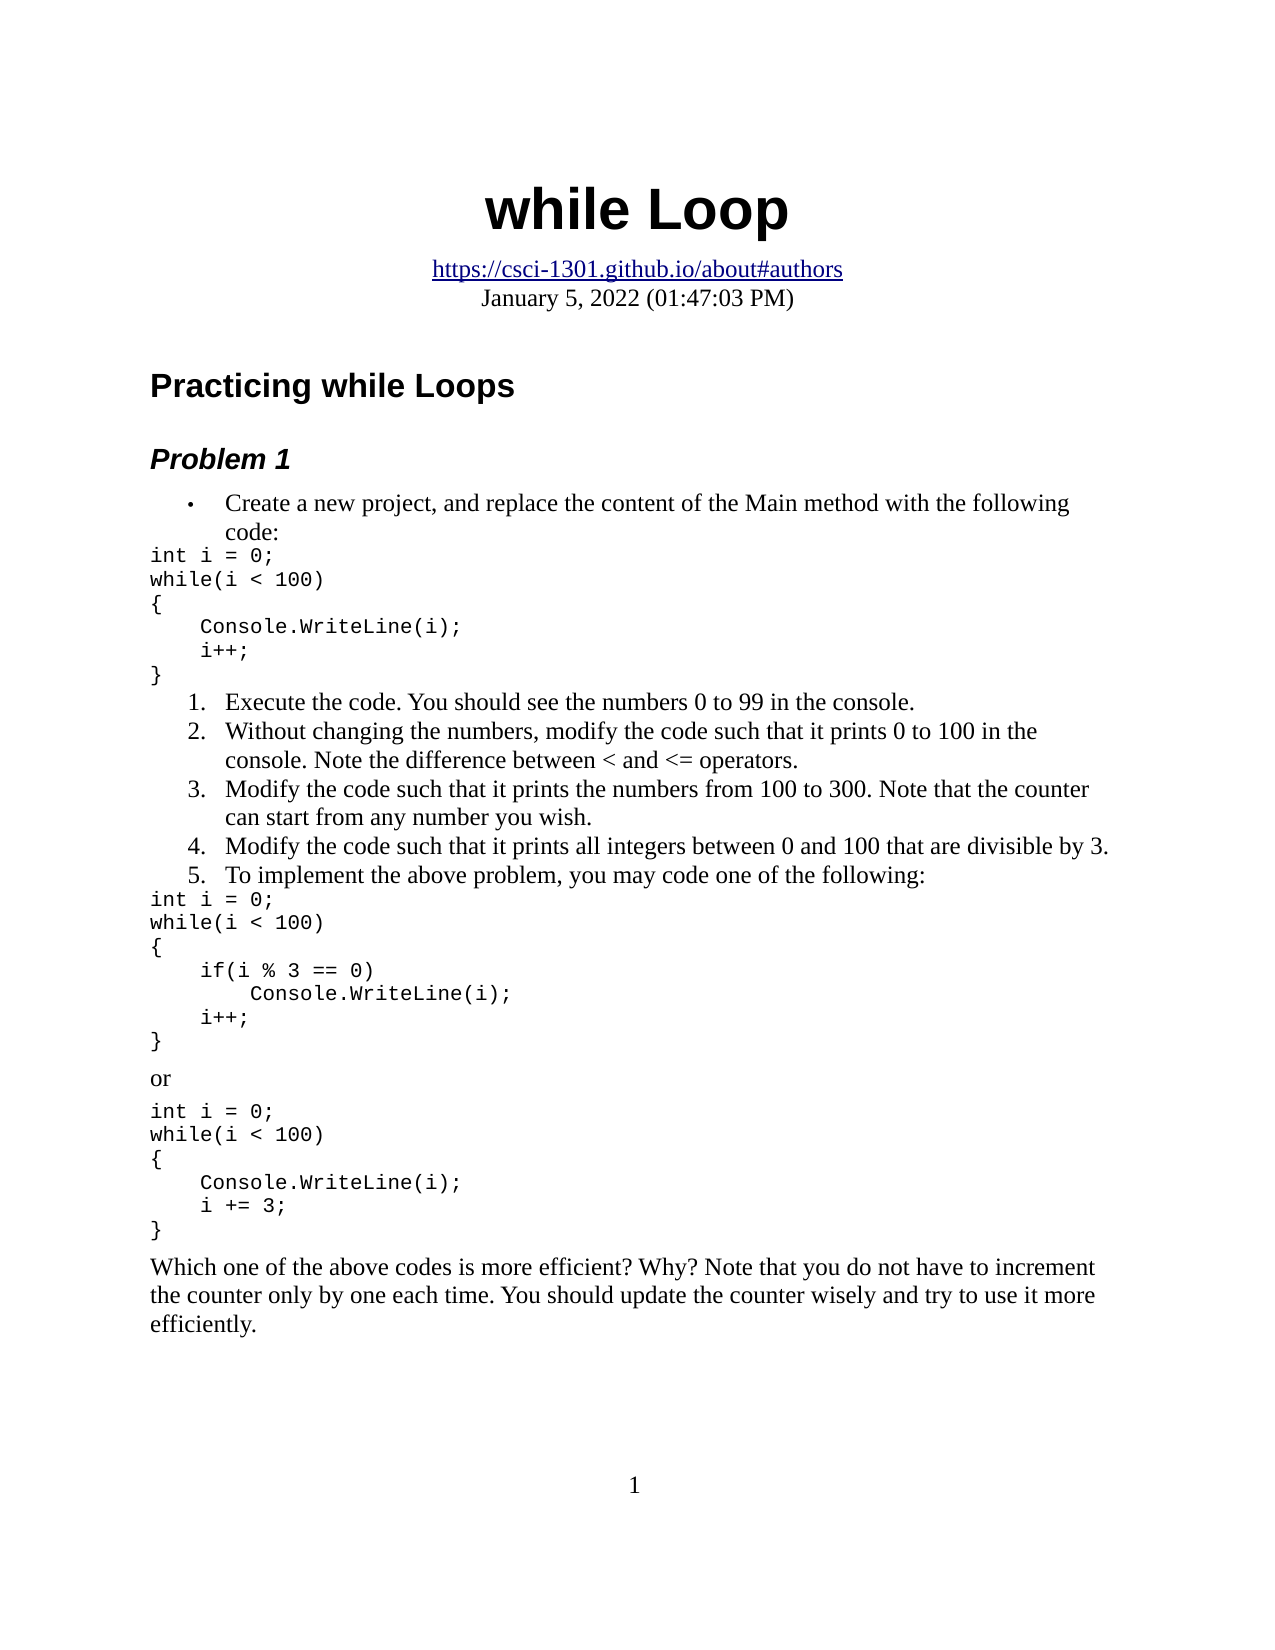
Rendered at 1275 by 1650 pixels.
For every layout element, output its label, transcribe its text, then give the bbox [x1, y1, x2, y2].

title while Loop [150, 175, 1125, 242]
text i++; [150, 1007, 1125, 1031]
text { [150, 936, 1125, 959]
list To implement the above problem, you may code one of the following: [187, 860, 1125, 889]
text i += 3; [150, 1195, 1125, 1219]
text January 5, 2022 (01:47:03 PM) [150, 283, 1125, 312]
text { [150, 593, 1125, 616]
text if(i % 3 == 0) [150, 959, 1125, 983]
list Modify the code such that it prints the numbers from 100 to 300. Note that the counter can start from any number you wish. [187, 774, 1125, 831]
text } [150, 1219, 1125, 1243]
text Console.WriteLine(i); [150, 983, 1125, 1007]
list Create a new project, and replace the content of the Main method with the following code: [187, 488, 1125, 546]
text Which one of the above codes is more efficient? Why? Note that you do not have to increment the counter only by one each time. You should update the counter wisely and try to use it more efficiently. [150, 1252, 1125, 1338]
text while(i < 100) [150, 1124, 1125, 1148]
text https://csci-1301.github.io/about#authors [150, 254, 1125, 283]
text { [150, 1148, 1125, 1172]
text int i = 0; [150, 1101, 1125, 1124]
text int i = 0; [150, 889, 1125, 912]
text int i = 0; [150, 546, 1125, 569]
list Modify the code such that it prints all integers between 0 and 100 that are divisible by 3. [187, 831, 1125, 860]
text } [150, 664, 1125, 687]
text i++; [150, 640, 1125, 664]
list Without changing the numbers, modify the code such that it prints 0 to 100 in the console. Note the difference between < and <= operators. [187, 716, 1125, 774]
text Console.WriteLine(i); [150, 616, 1125, 640]
text while(i < 100) [150, 912, 1125, 936]
list Execute the code. You should see the numbers 0 to 99 in the console. [187, 687, 1125, 716]
subtitle Problem 1 [150, 442, 1125, 476]
text Console.WriteLine(i); [150, 1172, 1125, 1195]
text while(i < 100) [150, 569, 1125, 593]
subtitle Practicing while Loops [150, 366, 1125, 404]
text } [150, 1031, 1125, 1054]
text or [150, 1063, 1125, 1092]
